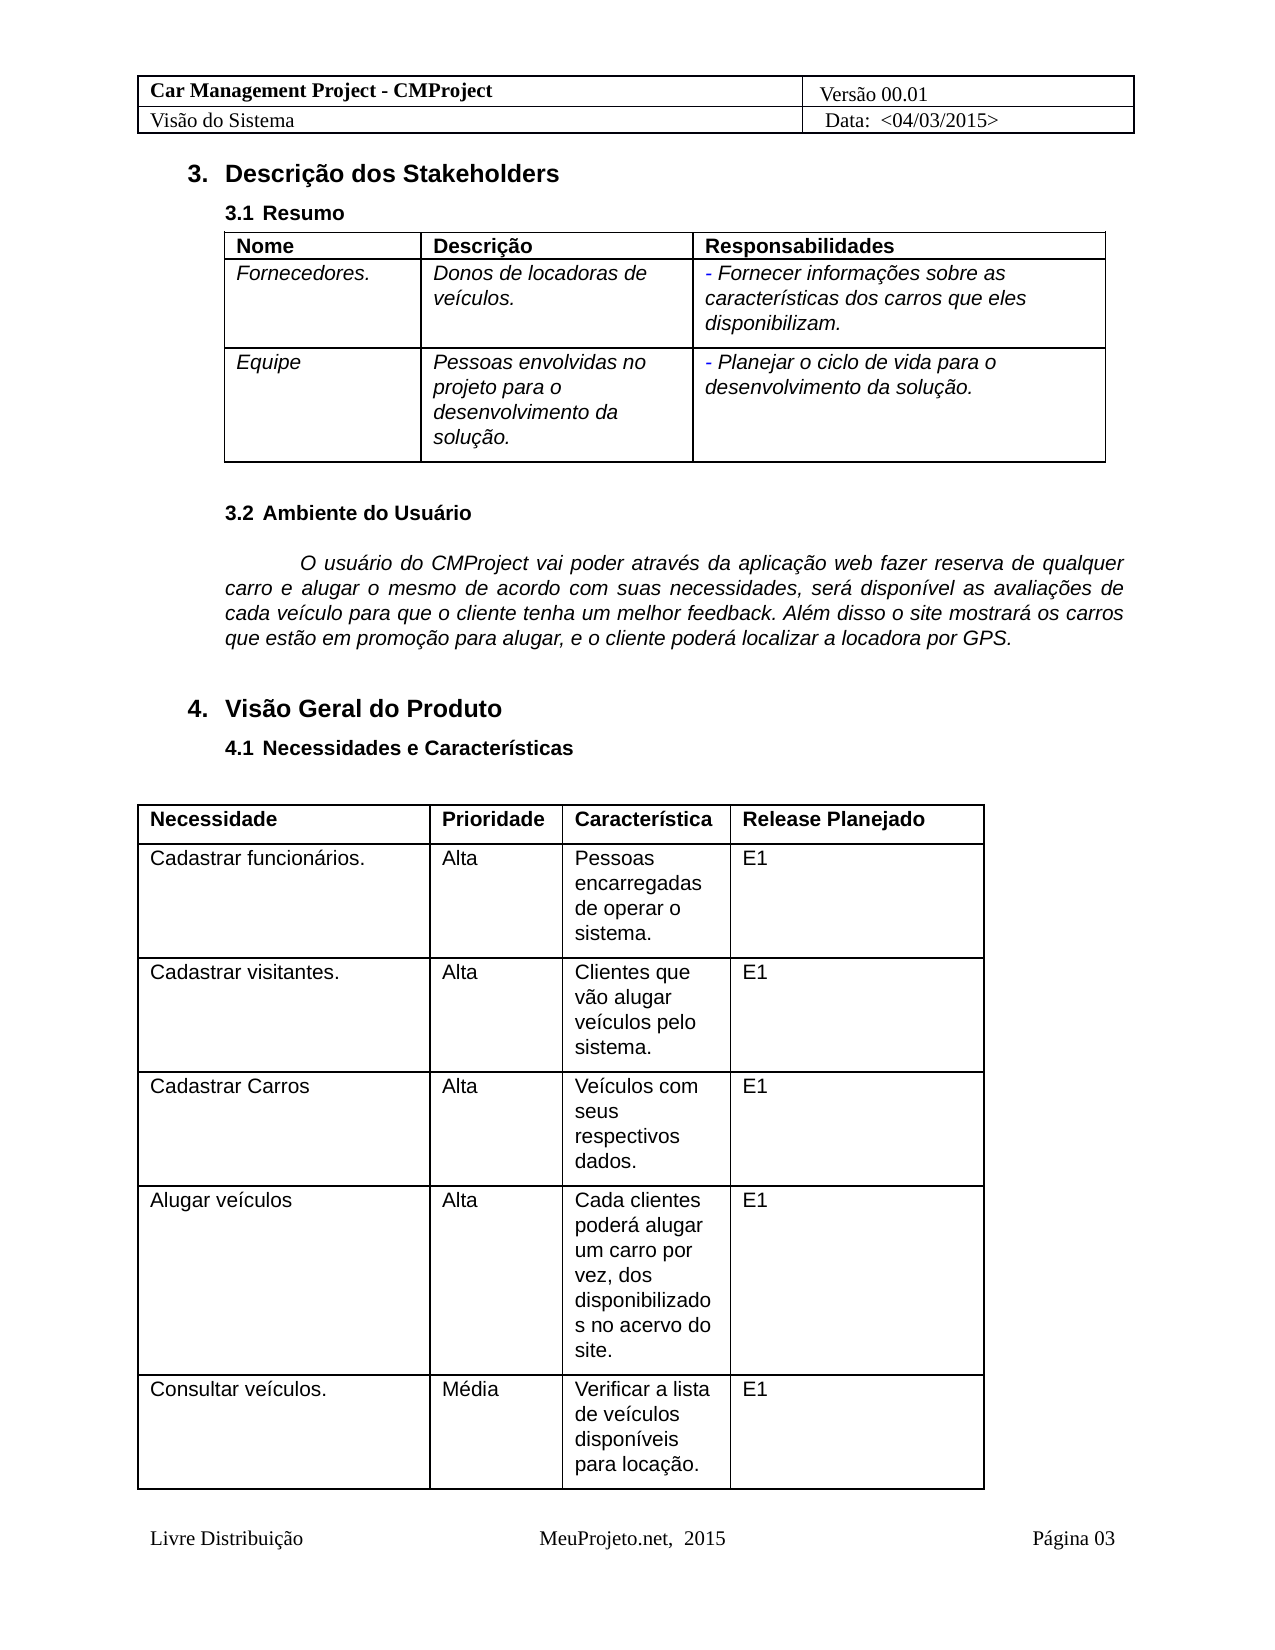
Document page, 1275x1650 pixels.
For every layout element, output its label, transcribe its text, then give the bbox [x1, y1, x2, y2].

table_cell Alugar veículos [139, 1187, 429, 1374]
table_cell Cadastrar visitantes. [139, 959, 429, 1071]
subtitle Visão Geral do Produto [187, 694, 1125, 723]
table_header Nome [225, 233, 420, 258]
table_cell Pessoas encarregadas de operar o sistema. [563, 845, 730, 957]
table_cell Alta [431, 1073, 562, 1185]
table_cell - Fornecer informações sobre as características dos carros que eles disponibilizam. [694, 260, 1105, 347]
table_cell E1 [731, 845, 983, 957]
table_cell E1 [731, 1187, 983, 1374]
table_cell Alta [431, 1187, 562, 1374]
table_header Necessidade [139, 806, 429, 843]
table_cell Alta [431, 959, 562, 1071]
table_cell Alta [431, 845, 562, 957]
subtitle Resumo [225, 200, 1125, 225]
table_cell Consultar veículos. [139, 1376, 429, 1488]
table_cell E1 [731, 1073, 983, 1185]
table_header Release Planejado [731, 806, 983, 843]
table_cell Cadastrar funcionários. [139, 845, 429, 957]
table_cell - Planejar o ciclo de vida para o desenvolvimento da solução. [694, 349, 1105, 461]
subtitle Necessidades e Características [225, 735, 1125, 760]
table_cell Clientes que vão alugar veículos pelo sistema. [563, 959, 730, 1071]
table_cell Média [431, 1376, 562, 1488]
table_header Característica [563, 806, 730, 843]
table_cell Pessoas envolvidas no projeto para o desenvolvimento da solução. [422, 349, 692, 461]
table_cell Cadastrar Carros [139, 1073, 429, 1185]
table_header Prioridade [431, 806, 562, 843]
table_header Descrição [422, 233, 692, 258]
table_cell Fornecedores. [225, 260, 420, 347]
table_cell Veículos com seus respectivos dados. [563, 1073, 730, 1185]
subtitle O usuário do CMProject vai poder através da aplicação web fazer reserva de qualquer carro e alugar o mesmo de acordo com suas necessidades, será disponível as avaliações de cada veículo para que o cliente tenha um melhor feedback. Além disso o site mostrará os carros que estão em promoção para alugar, e o cliente poderá localizar a locadora por GPS. [150, 550, 1125, 650]
table_header Responsabilidades [694, 233, 1105, 258]
subtitle Descrição dos Stakeholders [187, 159, 1125, 188]
table_cell Equipe [225, 349, 420, 461]
table_cell E1 [731, 1376, 983, 1488]
subtitle Ambiente do Usuário [225, 500, 1125, 525]
table_cell Verificar a lista de veículos disponíveis para locação. [563, 1376, 730, 1488]
table_cell Cada clientes poderá alugar um carro por vez, dos disponibilizados no acervo do site. [563, 1187, 730, 1374]
table_cell Donos de locadoras de veículos. [422, 260, 692, 347]
table_cell E1 [731, 959, 983, 1071]
